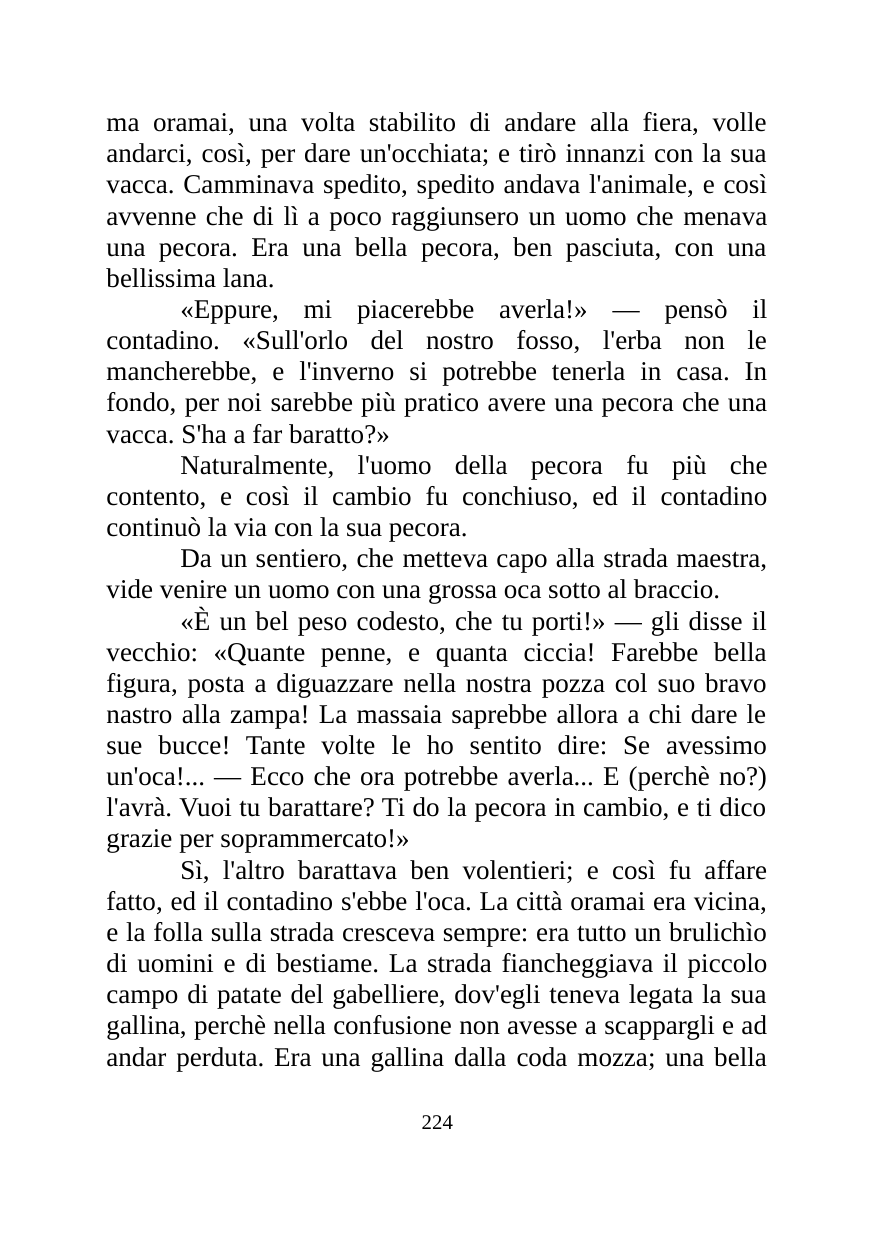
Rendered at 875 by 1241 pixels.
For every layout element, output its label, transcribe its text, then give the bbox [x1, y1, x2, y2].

text ma oramai, una volta stabilito di andare alla fiera, volle andarci, così, per dare un'occhiata; e tirò innanzi con la sua vacca. Camminava spedito, spedito andava l'animale, e così avvenne che di lì a poco raggiunsero un uomo che menava una pecora. Era una bella pecora, ben pasciuta, con una bellissima lana. [106, 106, 768, 293]
text Sì, l'altro barattava ben volentieri; e così fu affare fatto, ed il contadino s'ebbe l'oca. La città oramai era vicina, e la folla sulla strada cresceva sempre: era tutto un brulichìo di uomini e di bestiame. La strada fiancheggiava il piccolo campo di patate del gabelliere, dov'egli teneva legata la sua gallina, perchè nella confusione non avesse a scappargli e ad andar perduta. Era una gallina dalla coda mozza; una bella [106, 854, 768, 1072]
text Da un sentiero, che metteva capo alla strada maestra, vide venire un uomo con una grossa oca sotto al braccio. [106, 542, 768, 604]
text «Eppure, mi piacerebbe averla!» — pensò il contadino. «Sull'orlo del nostro fosso, l'erba non le mancherebbe, e l'inverno si potrebbe tenerla in casa. In fondo, per noi sarebbe più pratico avere una pecora che una vacca. S'ha a far baratto?» [106, 293, 768, 449]
text «È un bel peso codesto, che tu porti!» — gli disse il vecchio: «Quante penne, e quanta ciccia! Farebbe bella figura, posta a diguazzare nella nostra pozza col suo bravo nastro alla zampa! La massaia saprebbe allora a chi dare le sue bucce! Tante volte le ho sentito dire: Se avessimo un'oca!... — Ecco che ora potrebbe averla... E (perchè no?) l'avrà. Vuoi tu barattare? Ti do la pecora in cambio, e ti dico grazie per soprammercato!» [106, 604, 768, 854]
text Naturalmente, l'uomo della pecora fu più che contento, e così il cambio fu conchiuso, ed il contadino continuò la via con la sua pecora. [106, 449, 768, 542]
